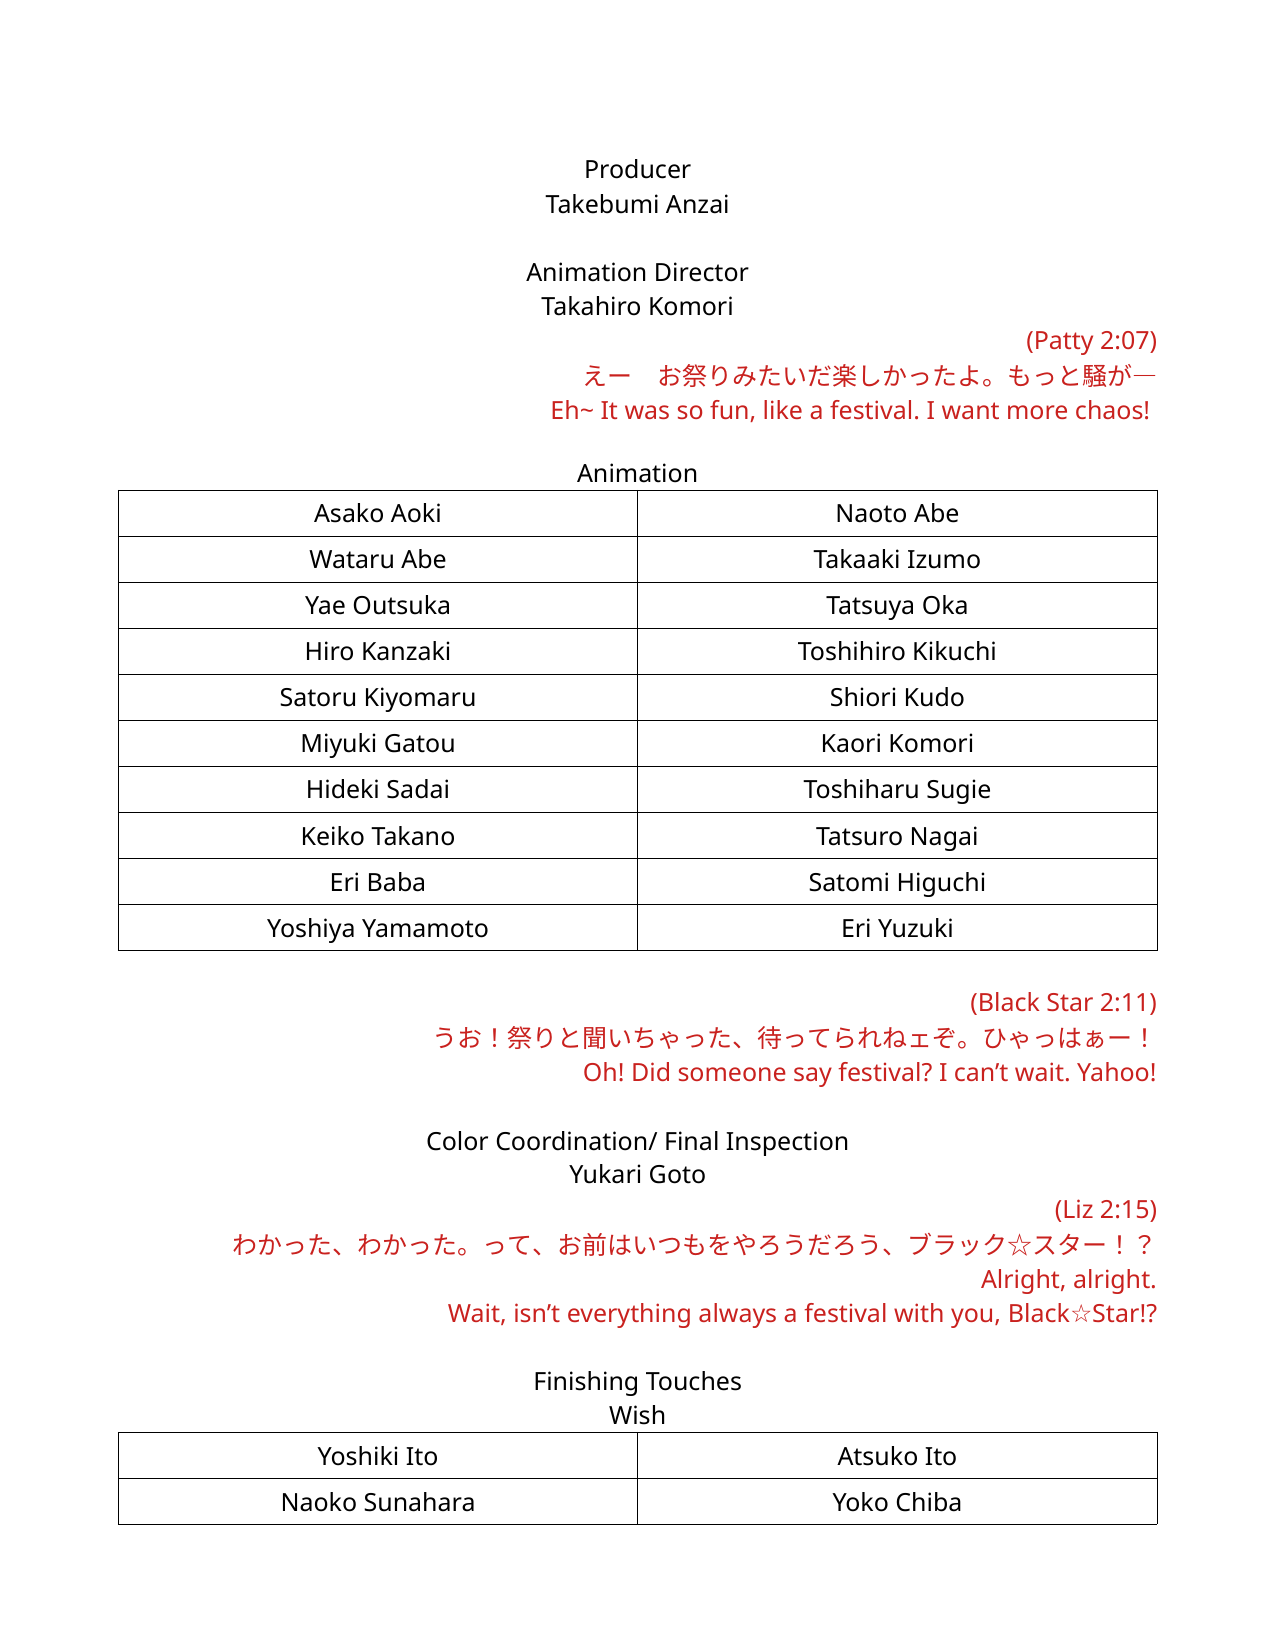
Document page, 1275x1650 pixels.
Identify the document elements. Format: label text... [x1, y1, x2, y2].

table_cell Yoko Chiba [638, 1479, 1157, 1524]
text Eh~ It was so fun, like a festival. I want more chaos! [118, 393, 1157, 427]
table_cell Eri Yuzuki [638, 905, 1157, 950]
table_cell Yae Outsuka [119, 583, 637, 628]
text (Liz 2:15) [118, 1191, 1157, 1225]
table_header Yoshiki Ito [119, 1433, 637, 1478]
table_cell Toshiharu Sugie [638, 767, 1157, 812]
text Animation [118, 456, 1157, 490]
table_header Naoto Abe [638, 491, 1157, 536]
text わかった、わかった。って、お前はいつもをやろうだろう、ブラック☆スター！？ [118, 1225, 1157, 1262]
table_cell Hiro Kanzaki [119, 629, 637, 674]
table_cell Toshihiro Kikuchi [638, 629, 1157, 674]
text Takebumi Anzai [118, 186, 1157, 220]
text Finishing Touches Wish [118, 1364, 1157, 1432]
table_cell Satomi Higuchi [638, 859, 1157, 904]
table_cell Shiori Kudo [638, 675, 1157, 720]
table_cell Eri Baba [119, 859, 637, 904]
table_header Asako Aoki [119, 491, 637, 536]
text Takahiro Komori [118, 288, 1157, 322]
table_cell Tatsuya Oka [638, 583, 1157, 628]
text Producer [118, 152, 1157, 186]
table_cell Yoshiya Yamamoto [119, 905, 637, 950]
text (Black Star 2:11) [118, 985, 1157, 1019]
text Color Coordination/ Final Inspection Yukari Goto [118, 1123, 1157, 1191]
table_cell Naoko Sunahara [119, 1479, 637, 1524]
text えー お祭りみたいだ楽しかったよ。もっと騒が— [118, 357, 1157, 393]
table_cell Wataru Abe [119, 537, 637, 582]
table_cell Miyuki Gatou [119, 721, 637, 766]
text Oh! Did someone say festival? I can’t wait. Yahoo! [118, 1055, 1157, 1089]
text Alright, alright. [118, 1262, 1157, 1296]
text うお！祭りと聞いちゃった、待ってられねェぞ。ひゃっはぁー！ [118, 1019, 1157, 1055]
table_cell Keiko Takano [119, 813, 637, 858]
text (Patty 2:07) [118, 322, 1157, 357]
table_cell Satoru Kiyomaru [119, 675, 637, 720]
table_cell Hideki Sadai [119, 767, 637, 812]
table_header Atsuko Ito [638, 1433, 1157, 1478]
table_cell Tatsuro Nagai [638, 813, 1157, 858]
text Wait, isn’t everything always a festival with you, Black☆Star!? [118, 1296, 1157, 1330]
table_cell Kaori Komori [638, 721, 1157, 766]
text Animation Director [118, 254, 1157, 288]
table_cell Takaaki Izumo [638, 537, 1157, 582]
